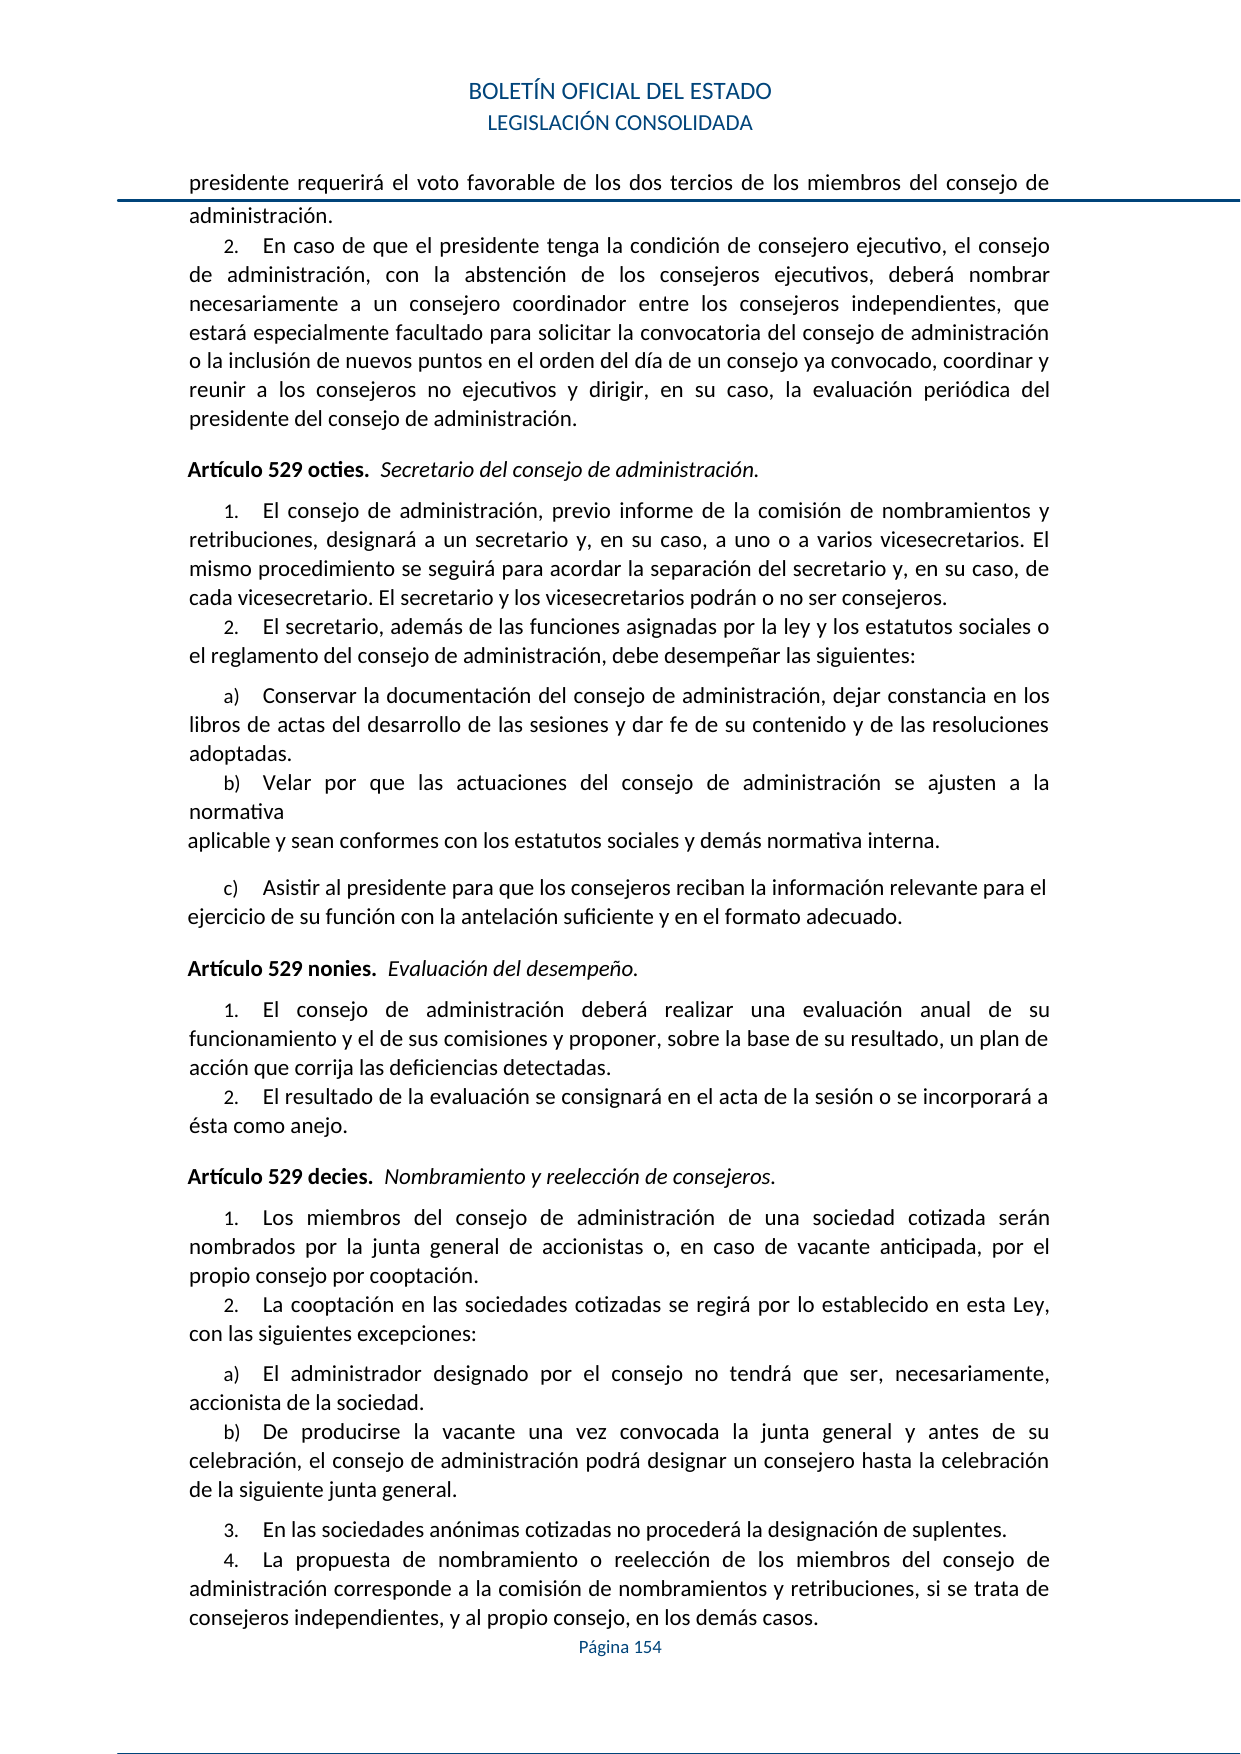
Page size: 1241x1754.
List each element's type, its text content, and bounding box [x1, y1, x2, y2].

text Artículo 529 nonies. Evaluación del desempeño. [187, 954, 1051, 983]
text aplicable y sean conformes con los estatutos sociales y demás normativa interna. [187, 827, 1051, 854]
text Artículo 529 decies. Nombramiento y reelección de consejeros. [187, 1162, 1051, 1191]
list presidente requerirá el voto favorable de los dos tercios de los miembros del consejo de [189, 168, 1051, 199]
list Asistir al presidente para que los consejeros reciban la información relevante para el [189, 873, 1051, 901]
text ejercicio de su función con la antelación suficiente y en el formato adecuado. [187, 902, 1051, 931]
list Velar por que las actuaciones del consejo de administración se ajusten a la normativa [189, 768, 1051, 825]
list En caso de que el presidente tenga la condición de consejero ejecutivo, el consejo de administración, con la abstención de los consejeros ejecutivos, deberá nombrar necesariamente a un consejero coordinador entre los consejeros independientes, que estará especialmente facultado para solicitar la convocatoria del consejo de administración o la inclusión de nuevos puntos en el orden del día de un consejo ya convocado, coordinar y reunir a los consejeros no ejecutivos y dirigir, en su caso, la evaluación periódica del presidente del consejo de administración. [189, 231, 1051, 432]
list El consejo de administración deberá realizar una evaluación anual de su funcionamiento y el de sus comisiones y proponer, sobre la base de su resultado, un plan de acción que corrija las deficiencias detectadas. [189, 995, 1051, 1081]
text Artículo 529 octies. Secretario del consejo de administración. [187, 456, 1051, 484]
list En las sociedades anónimas cotizadas no procederá la designación de suplentes. [189, 1516, 1051, 1543]
list El secretario, además de las funciones asignadas por la ley y los estatutos sociales o el reglamento del consejo de administración, debe desempeñar las siguientes: [189, 612, 1051, 669]
list administración. [189, 202, 1051, 230]
list El consejo de administración, previo informe de la comisión de nombramientos y retribuciones, designará a un secretario y, en su caso, a uno o a varios vicesecretarios. El mismo procedimiento se seguirá para acordar la separación del secretario y, en su caso, de cada vicesecretario. El secretario y los vicesecretarios podrán o no ser consejeros. [189, 496, 1051, 611]
list La propuesta de nombramiento o reelección de los miembros del consejo de administración corresponde a la comisión de nombramientos y retribuciones, si se trata de consejeros independientes, y al propio consejo, en los demás casos. [189, 1545, 1051, 1631]
list El resultado de la evaluación se consignará en el acta de la sesión o se incorporará a ésta como anejo. [189, 1082, 1051, 1139]
list La cooptación en las sociedades cotizadas se regirá por lo establecido en esta Ley, con las siguientes excepciones: [189, 1290, 1051, 1347]
list Conservar la documentación del consejo de administración, dejar constancia en los libros de actas del desarrollo de las sesiones y dar fe de su contenido y de las resoluciones adoptadas. [189, 681, 1051, 767]
list Los miembros del consejo de administración de una sociedad cotizada serán nombrados por la junta general de accionistas o, en caso de vacante anticipada, por el propio consejo por cooptación. [189, 1203, 1051, 1289]
list De producirse la vacante una vez convocada la junta general y antes de su celebración, el consejo de administración podrá designar un consejero hasta la celebración de la siguiente junta general. [189, 1417, 1051, 1503]
list El administrador designado por el consejo no tendrá que ser, necesariamente, accionista de la sociedad. [189, 1359, 1051, 1416]
